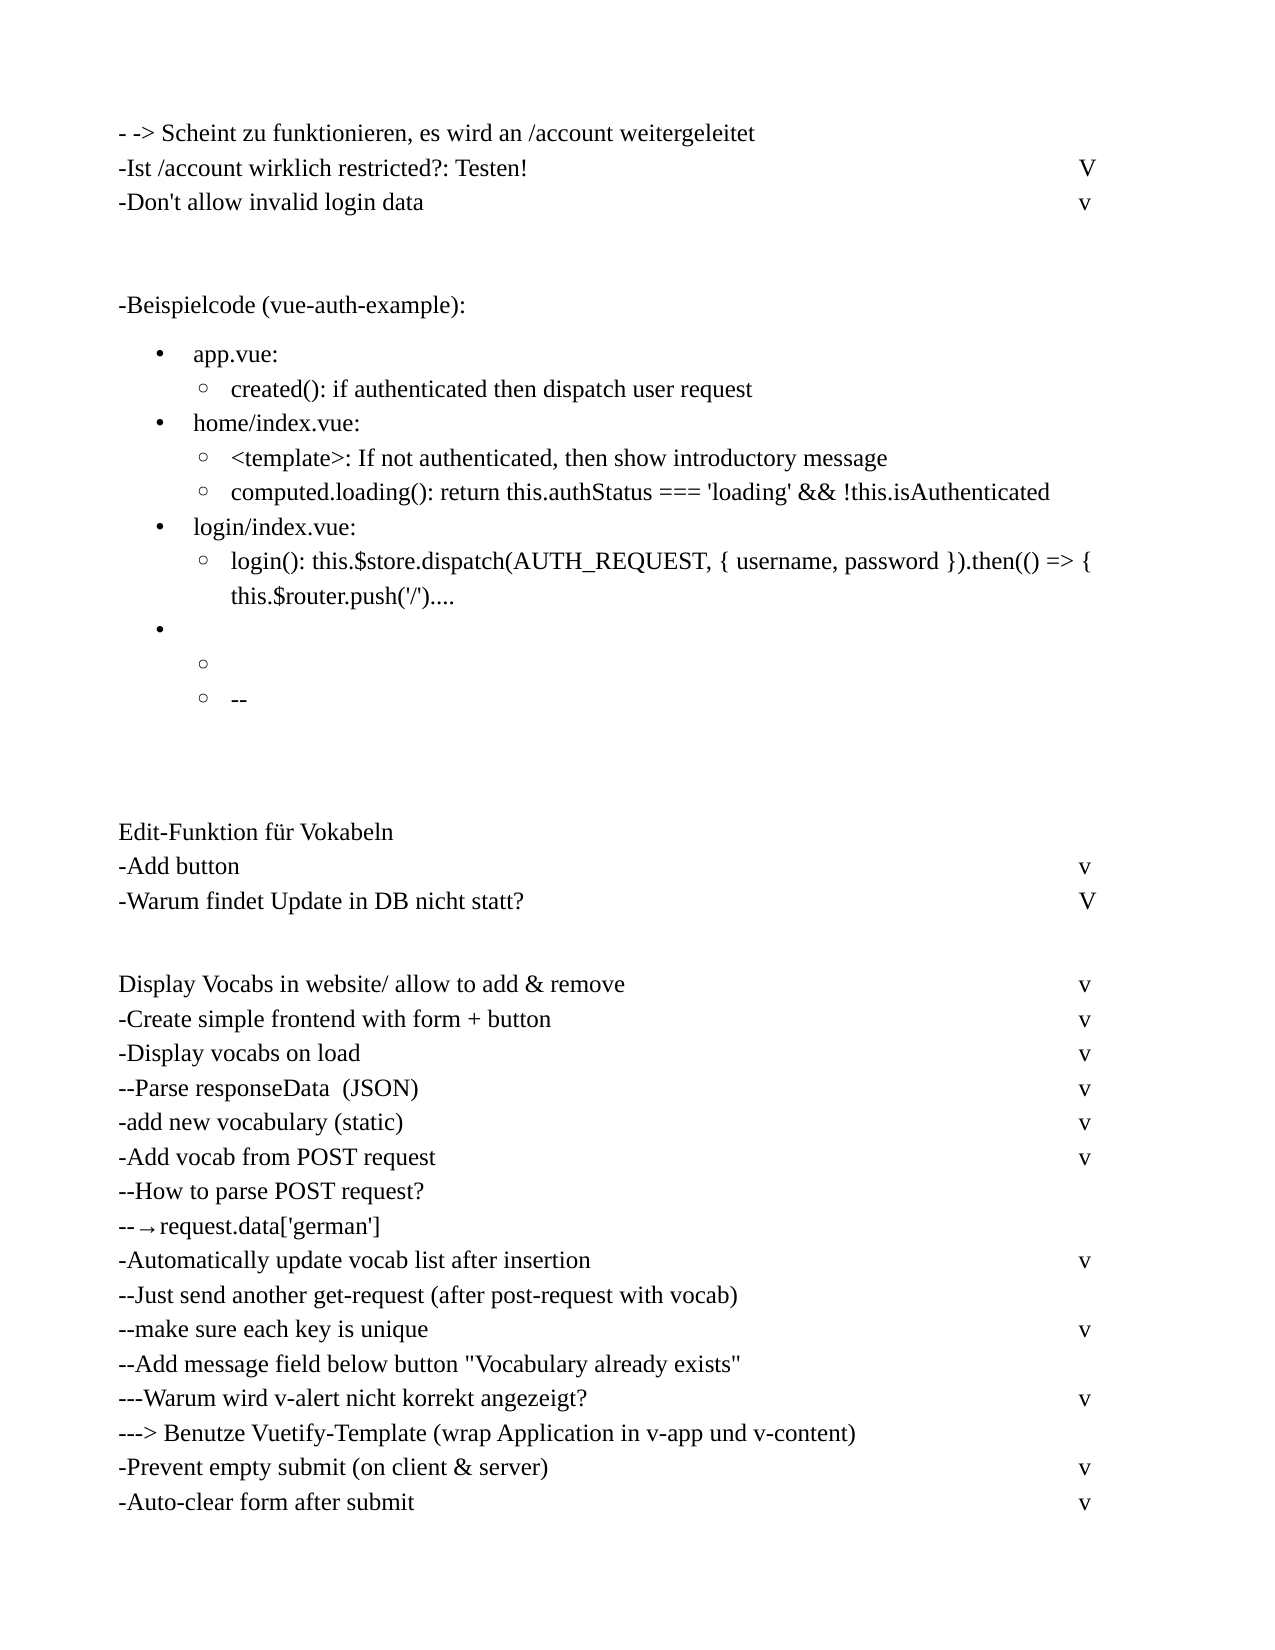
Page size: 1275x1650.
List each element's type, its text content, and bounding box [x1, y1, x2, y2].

list home/index.vue: [156, 408, 1157, 437]
list -- [193, 684, 1157, 713]
list created(): if authenticated then dispatch user request [193, 374, 1157, 403]
list login/index.vue: [156, 512, 1157, 541]
list login(): this.$store.dispatch(AUTH_REQUEST, { username, password }).then(() => { this.$router.push('/').... [193, 546, 1157, 610]
text Display Vocabs in website/ allow to add & remove v -Create simple frontend with form + button v -Display vocabs on load v --Parse responseData (JSON) v -add new vocabulary (static) v -Add vocab from POST request v --How to parse POST request? --→request.data['german'] -Automatically update vocab list after insertion v --Just send another get-request (after post-request with vocab) --make sure each key is unique v --Add message field below button "Vocabulary already exists" ---Warum wird v-alert nicht korrekt angezeigt? v ---> Benutze Vuetify-Template (wrap Application in v-app und v-content) -Prevent empty submit (on client & server) v -Auto-clear form after submit v [118, 969, 1157, 1515]
list computed.loading(): return this.authStatus === 'loading' && !this.isAuthenticated [193, 477, 1157, 506]
text Edit-Funktion für Vokabeln -Add button v -Warum findet Update in DB nicht statt? V [118, 817, 1157, 949]
text - -> Scheint zu funktionieren, es wird an /account weitergeleitet -Ist /account wirklich restricted?: Testen! V -Don't allow invalid login data v -Beispielcode (vue-auth-example): [118, 118, 1157, 319]
list <template>: If not authenticated, then show introductory message [193, 443, 1157, 472]
list app.vue: [156, 339, 1157, 368]
